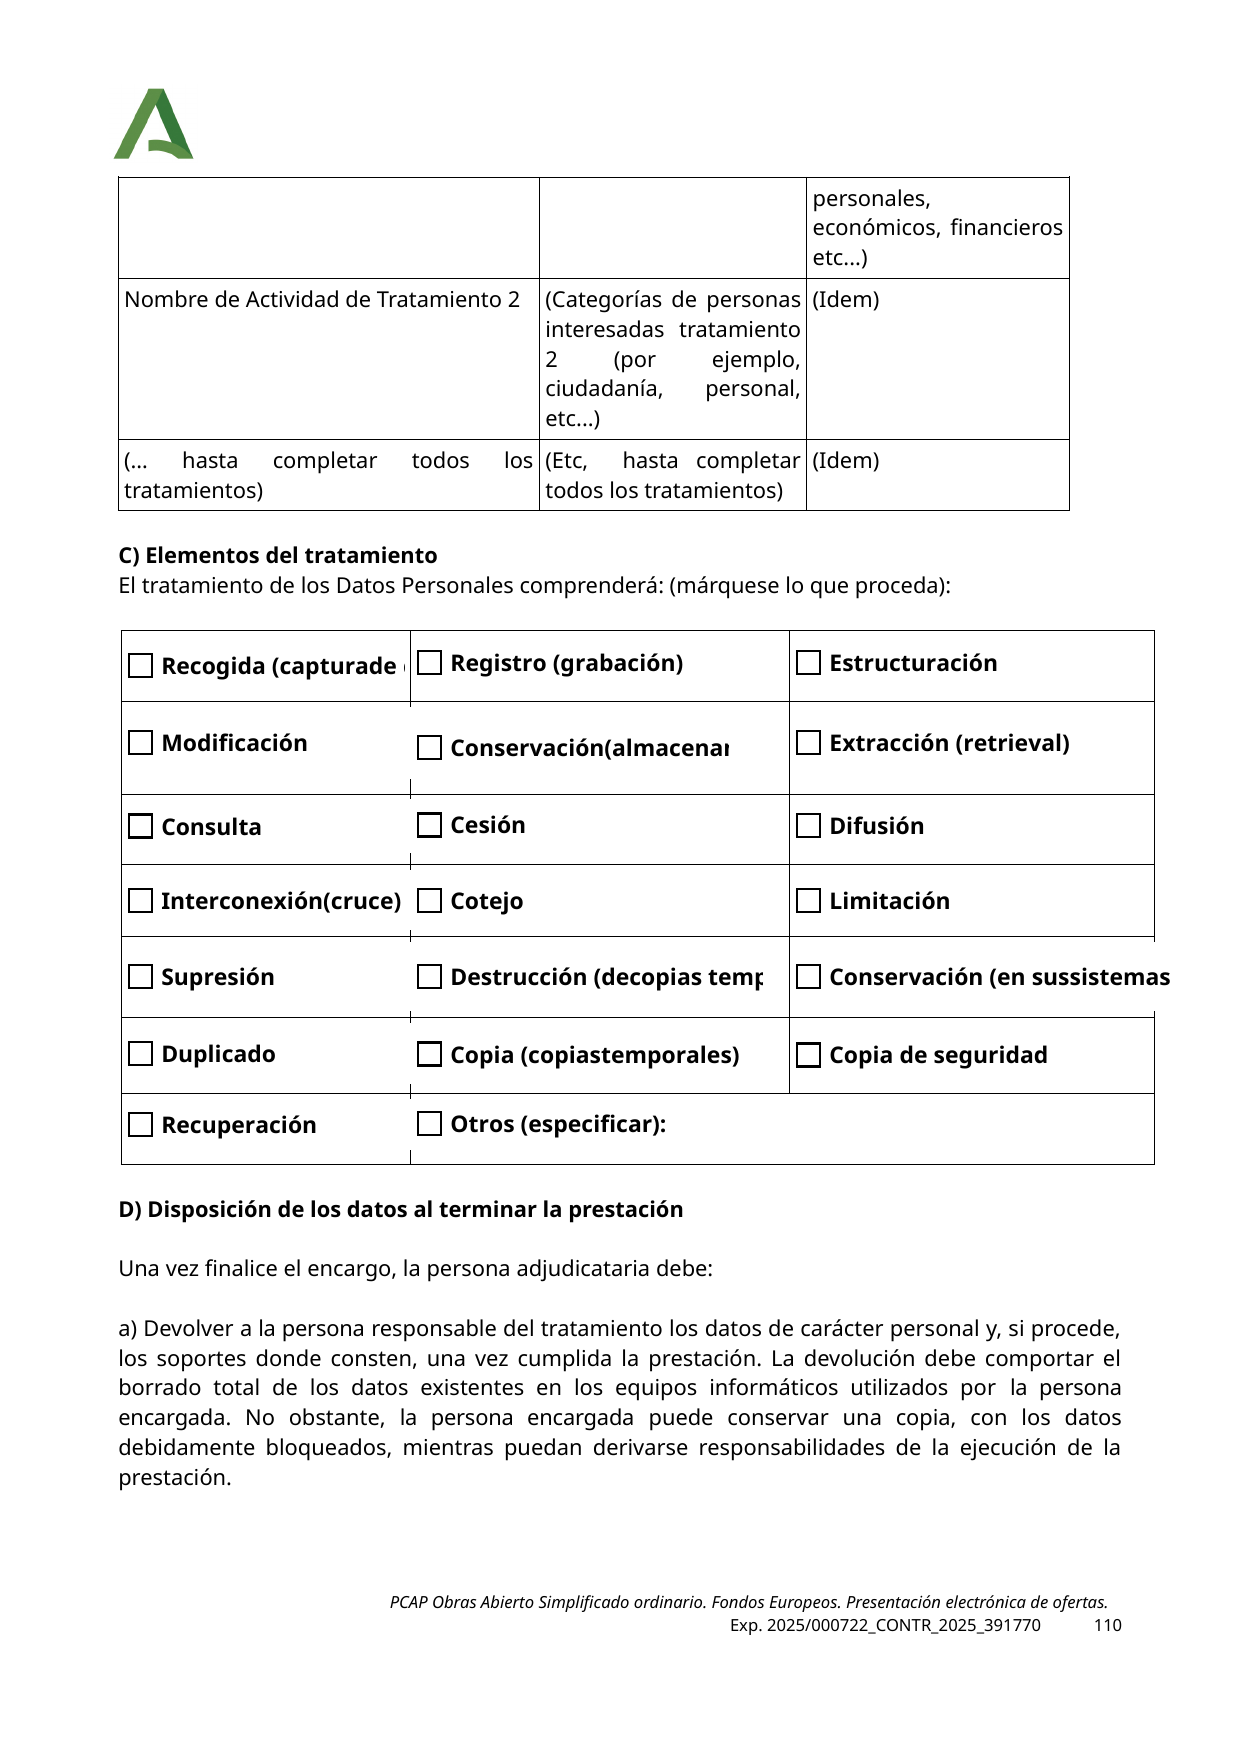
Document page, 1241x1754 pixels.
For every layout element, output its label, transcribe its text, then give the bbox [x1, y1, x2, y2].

table_cell [122, 865, 410, 936]
table_cell [122, 937, 410, 1017]
table_cell [122, 1094, 410, 1164]
table_cell (Categorías de personas interesadas tratamiento 2 (por ejemplo, ciudadanía, personal, etc...) [540, 279, 806, 439]
table_header [790, 631, 1154, 701]
table_cell [122, 702, 410, 793]
table_cell [119, 178, 539, 278]
table_cell [790, 865, 1154, 936]
table_cell [411, 1018, 789, 1093]
table_cell [411, 937, 789, 1017]
table_cell [790, 702, 1154, 793]
table_cell [790, 937, 1154, 1017]
text El tratamiento de los Datos Personales comprenderá: (márquese lo que proceda): [118, 570, 1122, 600]
table_cell [790, 795, 1154, 864]
table_cell (Idem) [807, 440, 1069, 510]
table_cell [540, 178, 806, 278]
text Una vez finalice el encargo, la persona adjudicataria debe: [118, 1253, 1122, 1283]
text D) Disposición de los datos al terminar la prestación [118, 1194, 1122, 1223]
table_cell (… hasta completar todos los tratamientos) [119, 440, 539, 510]
text C) Elementos del tratamiento [118, 541, 1122, 570]
table_header [122, 631, 410, 701]
table_cell [790, 1018, 1154, 1093]
table_cell [411, 795, 789, 864]
picture [109, 84, 198, 163]
table_cell (Etc, hasta completar todos los tratamientos) [540, 440, 806, 510]
table_header [411, 631, 789, 701]
table_cell [411, 865, 789, 936]
table_cell [122, 795, 410, 864]
table_cell [411, 1094, 1154, 1164]
table_cell [122, 1018, 410, 1093]
table_cell Nombre de Actividad de Tratamiento 2 [119, 279, 539, 439]
text a) Devolver a la persona responsable del tratamiento los datos de carácter personal y, si procede, los soportes donde consten, una vez cumplida la prestación. La devolución debe comportar el borrado total de los datos existentes en los equipos informáticos utilizados por la persona encargada. No obstante, la persona encargada puede conservar una copia, con los datos debidamente bloqueados, mientras puedan derivarse responsabilidades de la ejecución de la prestación. [118, 1313, 1122, 1492]
table_cell [411, 702, 789, 793]
table_cell personales, económicos, financieros etc...) [807, 178, 1069, 278]
table_cell (Idem) [807, 279, 1069, 439]
